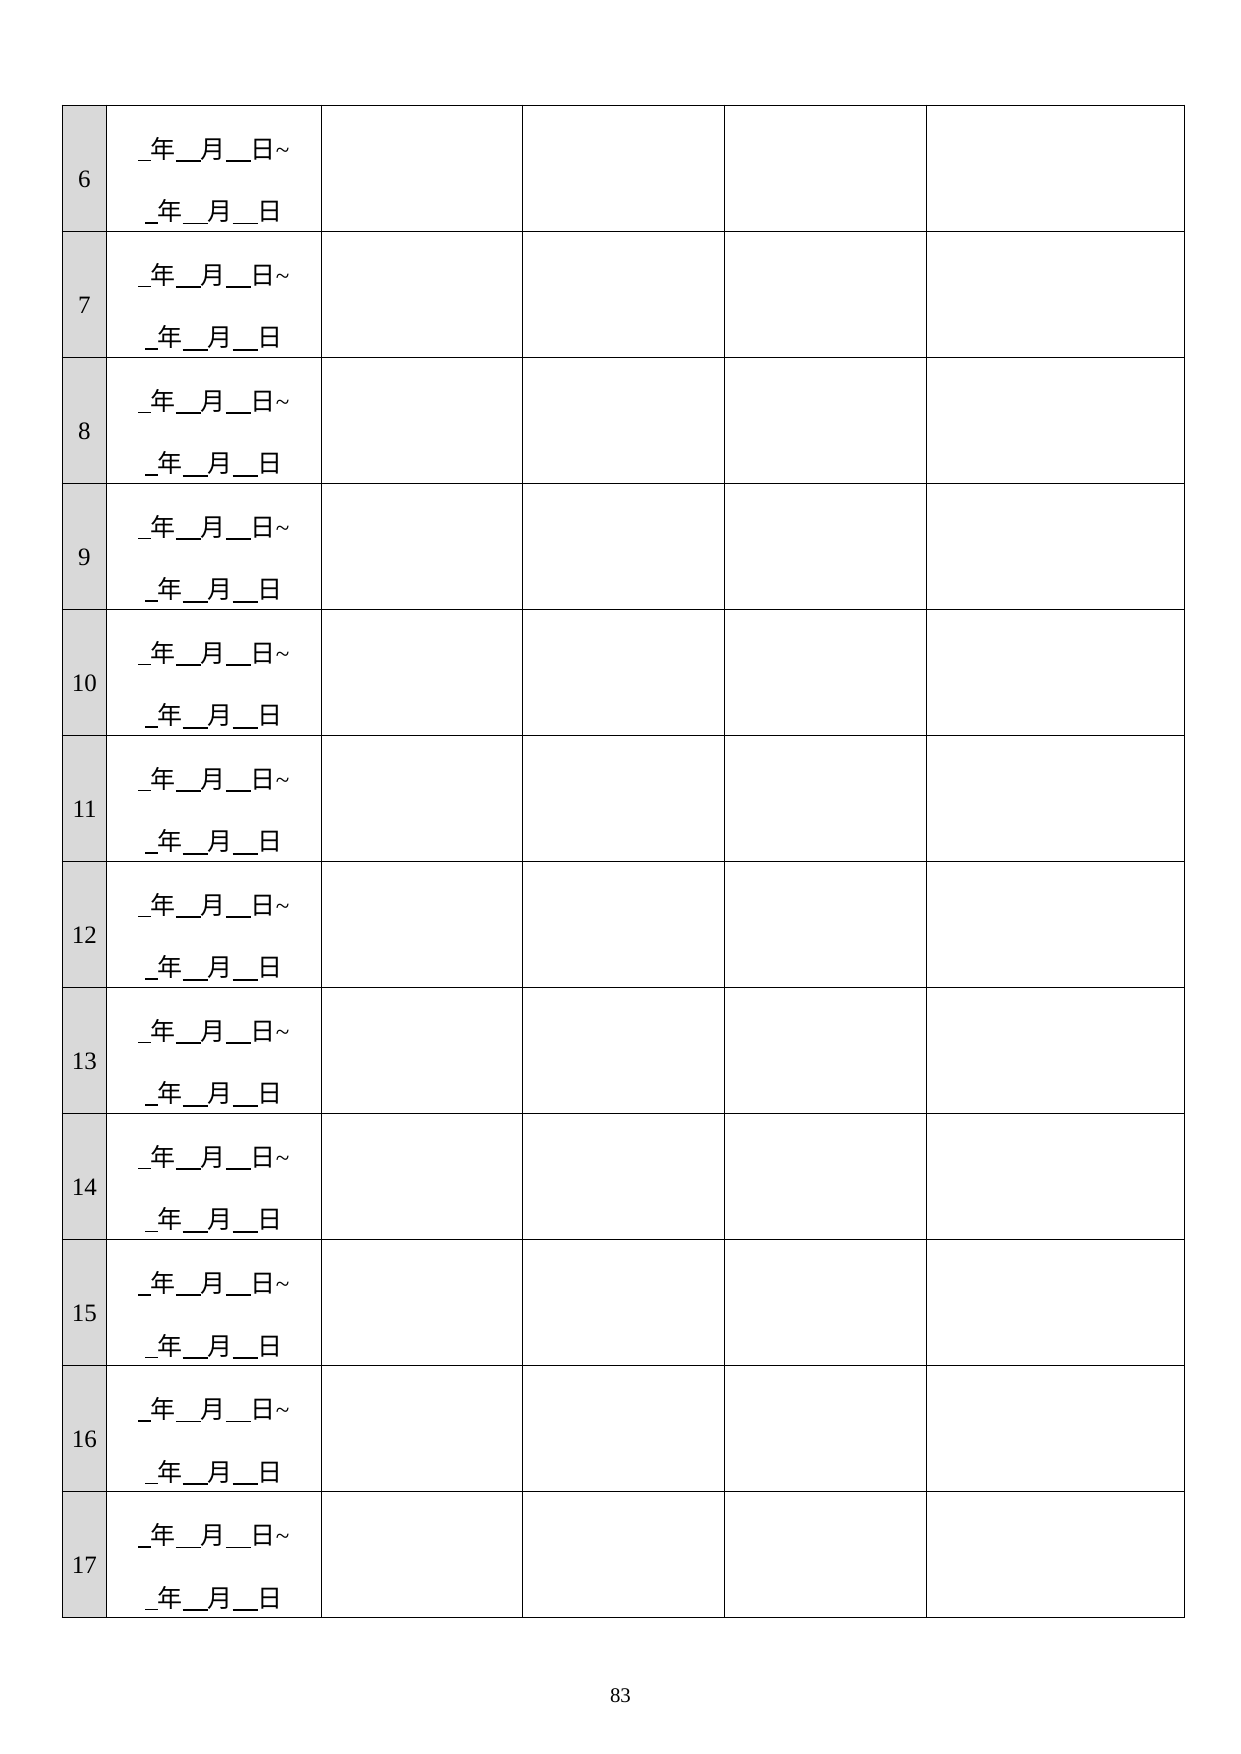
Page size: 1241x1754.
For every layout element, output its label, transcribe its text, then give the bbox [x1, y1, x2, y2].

table_cell 15 [63, 1240, 106, 1365]
table_cell [523, 1366, 724, 1491]
table_cell [927, 862, 1184, 987]
table_cell 11 [63, 736, 106, 861]
table_cell [725, 1366, 926, 1491]
table_cell 6 [63, 106, 106, 231]
table_cell [725, 232, 926, 357]
table_cell [523, 610, 724, 735]
table_cell 年 月 日~ 年 月 日 [107, 1492, 321, 1617]
table_cell [725, 358, 926, 483]
table_cell [322, 1114, 522, 1239]
table_cell [927, 610, 1184, 735]
table_cell 12 [63, 862, 106, 987]
table_cell [725, 862, 926, 987]
table_cell 年 月 日~ 年 月 日 [107, 106, 321, 231]
table_cell [322, 988, 522, 1113]
table_cell 年 月 日~ 年 月 日 [107, 862, 321, 987]
table_cell 年 月 日~ 年 月 日 [107, 610, 321, 735]
table_cell [322, 106, 522, 231]
table_cell [322, 1366, 522, 1491]
table_cell [523, 106, 724, 231]
table_cell 16 [63, 1366, 106, 1491]
table_cell 年 月 日~ 年 月 日 [107, 1240, 321, 1365]
table_cell [927, 988, 1184, 1113]
table_cell [322, 1240, 522, 1365]
table_cell [927, 1114, 1184, 1239]
table_cell [927, 358, 1184, 483]
table_cell [523, 358, 724, 483]
table_cell [725, 736, 926, 861]
table_cell 年 月 日~ 年 月 日 [107, 358, 321, 483]
table_cell 年 月 日~ 年 月 日 [107, 232, 321, 357]
table_cell [322, 610, 522, 735]
table_cell [725, 484, 926, 609]
table_cell [725, 106, 926, 231]
table_cell 年 月 日~ 年 月 日 [107, 988, 321, 1113]
table_cell [523, 1492, 724, 1617]
table_cell [725, 988, 926, 1113]
table_cell 10 [63, 610, 106, 735]
table_cell [322, 358, 522, 483]
table_cell [322, 862, 522, 987]
table_cell [725, 1114, 926, 1239]
table_cell [523, 988, 724, 1113]
table_cell [927, 1240, 1184, 1365]
table_cell [322, 1492, 522, 1617]
table_cell 年 月 日~ 年 月 日 [107, 484, 321, 609]
table_cell 7 [63, 232, 106, 357]
table_cell [927, 106, 1184, 231]
table_cell 13 [63, 988, 106, 1113]
table_cell [927, 1366, 1184, 1491]
table_cell [725, 1492, 926, 1617]
table_cell [322, 232, 522, 357]
table_cell [523, 1114, 724, 1239]
table_cell [927, 736, 1184, 861]
table_cell [725, 610, 926, 735]
table_cell [523, 484, 724, 609]
table_cell [523, 1240, 724, 1365]
table_cell 14 [63, 1114, 106, 1239]
table_cell [523, 862, 724, 987]
table_cell 年 月 日~ 年 月 日 [107, 1114, 321, 1239]
table_cell [927, 1492, 1184, 1617]
table_cell [725, 1240, 926, 1365]
table_cell [927, 232, 1184, 357]
table_cell 17 [63, 1492, 106, 1617]
table_cell [322, 736, 522, 861]
table_cell 9 [63, 484, 106, 609]
table_cell 年 月 日~ 年 月 日 [107, 1366, 321, 1491]
table_cell 年 月 日~ 年 月 日 [107, 736, 321, 861]
table_cell [927, 484, 1184, 609]
table_cell [523, 736, 724, 861]
table_cell 8 [63, 358, 106, 483]
table_cell [523, 232, 724, 357]
table_cell [322, 484, 522, 609]
